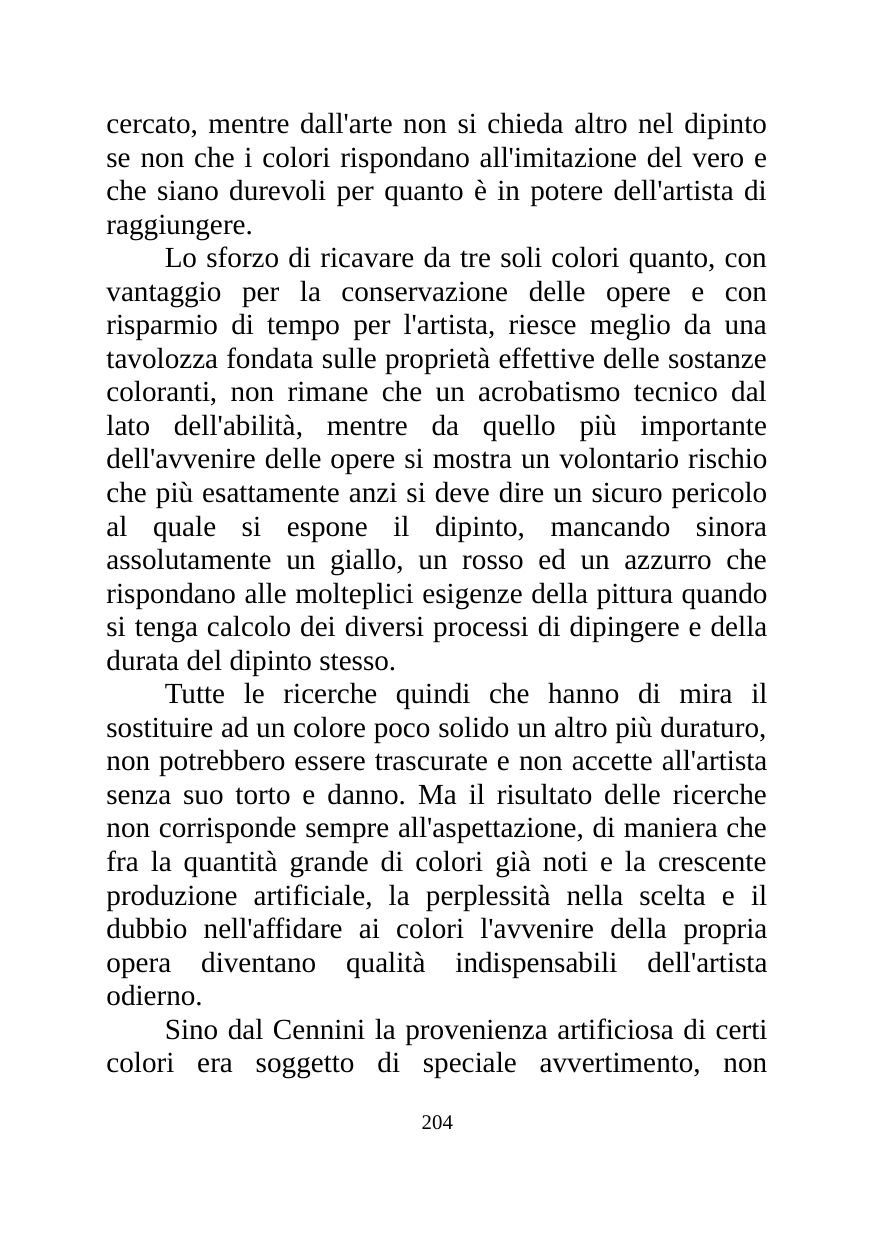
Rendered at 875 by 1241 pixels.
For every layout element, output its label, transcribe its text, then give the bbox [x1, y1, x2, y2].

text Lo sforzo di ricavare da tre soli colori quanto, con vantaggio per la conservazione delle opere e con risparmio di tempo per l'artista, riesce meglio da una tavolozza fondata sulle proprietà effettive delle sostanze coloranti, non rimane che un acrobatismo tecnico dal lato dell'abilità, mentre da quello più importante dell'avvenire delle opere si mostra un volontario rischio che più esattamente anzi si deve dire un sicuro pericolo al quale si espone il dipinto, mancando sinora assolutamente un giallo, un rosso ed un azzurro che rispondano alle molteplici esigenze della pittura quando si tenga calcolo dei diversi processi di dipingere e della durata del dipinto stesso. [106, 240, 768, 676]
text cercato, mentre dall'arte non si chieda altro nel dipinto se non che i colori rispondano all'imitazione del vero e che siano durevoli per quanto è in potere dell'artista di raggiungere. [106, 106, 768, 240]
text Sino dal Cennini la provenienza artificiosa di certi colori era soggetto di speciale avvertimento, non [106, 1012, 768, 1079]
text Tutte le ricerche quindi che hanno di mira il sostituire ad un colore poco solido un altro più duraturo, non potrebbero essere trascurate e non accette all'artista senza suo torto e danno. Ma il risultato delle ricerche non corrisponde sempre all'aspettazione, di maniera che fra la quantità grande di colori già noti e la crescente produzione artificiale, la perplessità nella scelta e il dubbio nell'affidare ai colori l'avvenire della propria opera diventano qualità indispensabili dell'artista odierno. [106, 676, 768, 1012]
